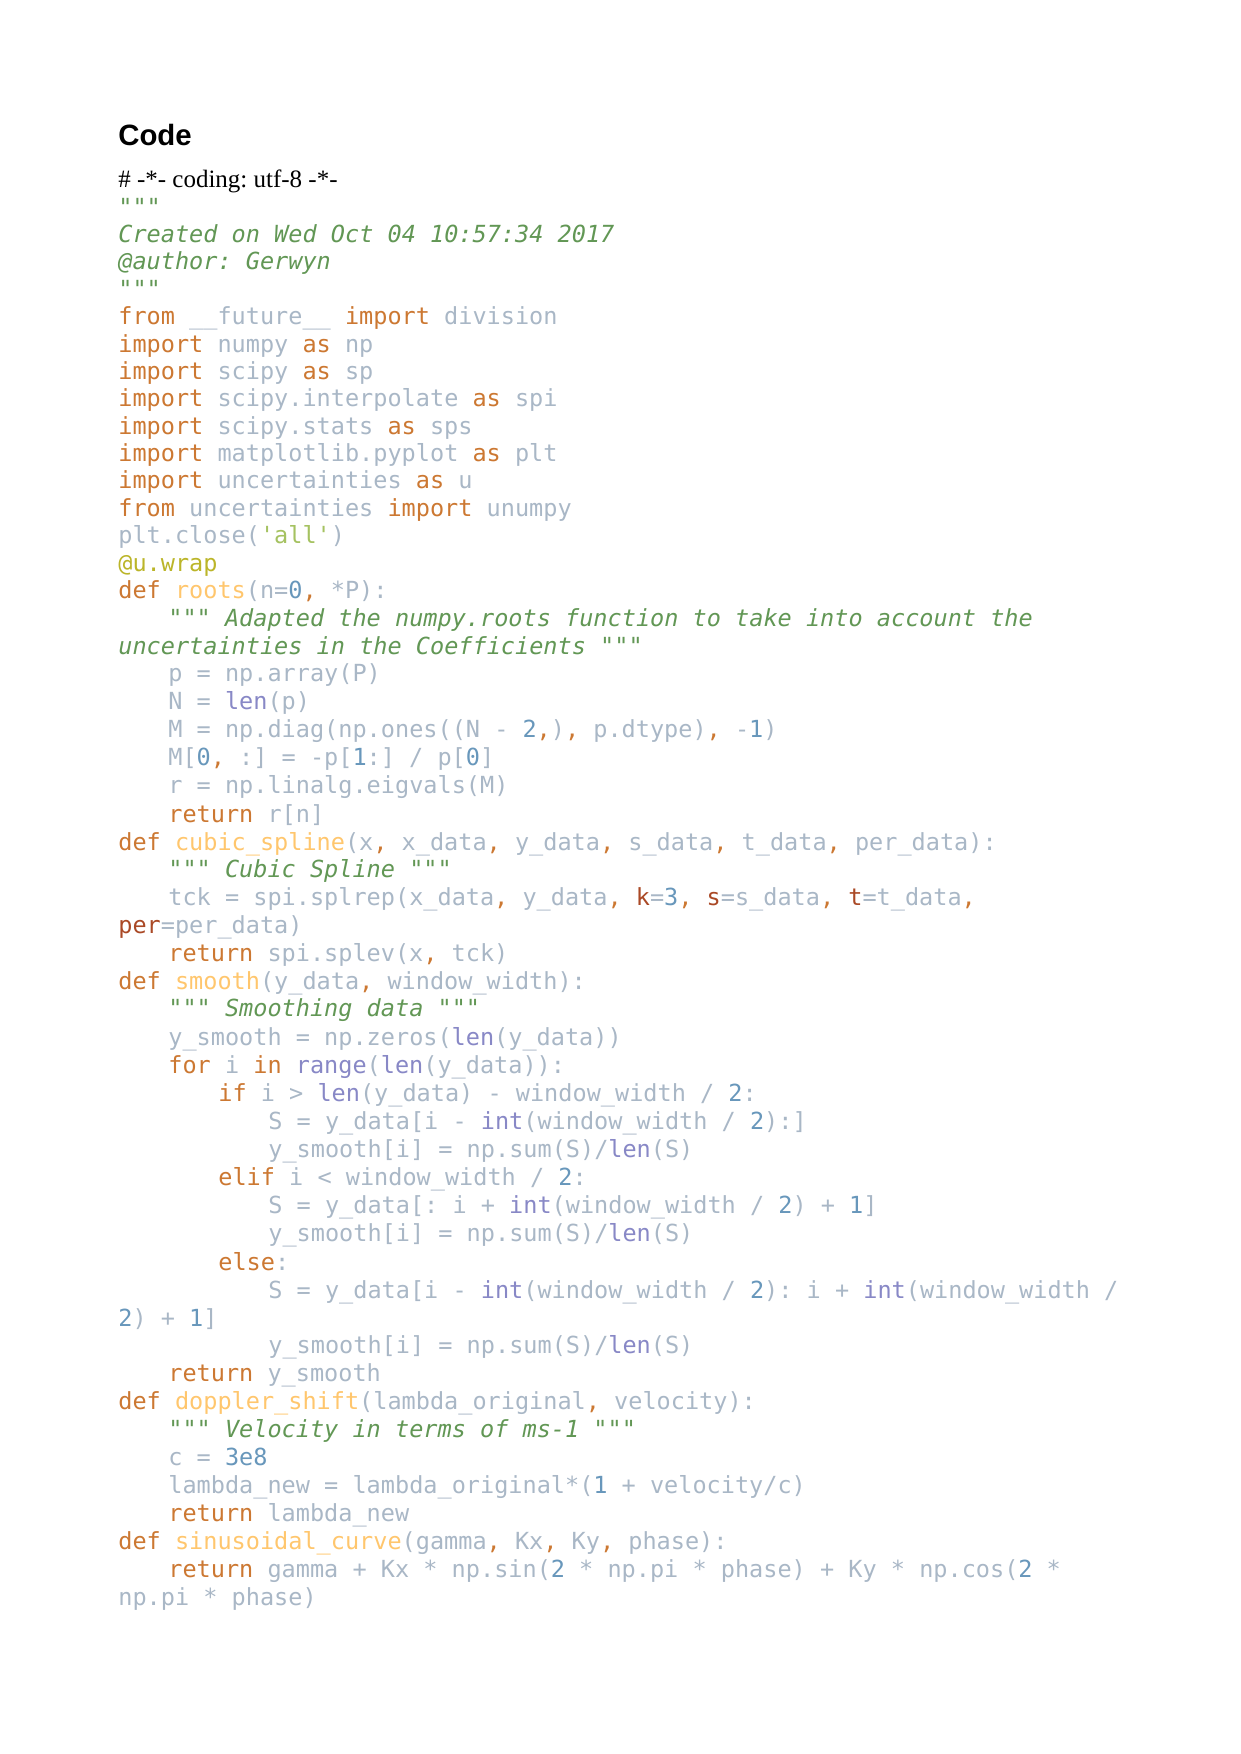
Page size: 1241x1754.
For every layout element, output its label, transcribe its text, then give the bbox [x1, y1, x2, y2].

text c = 3e8 [118, 1443, 1122, 1472]
text """ Adapted the numpy.roots function to take into account the uncertainties in the Coefficients """ [118, 604, 1122, 659]
text M = np.diag(np.ones((N - 2,), p.dtype), -1) [118, 716, 1122, 744]
text def smooth(y_data, window_width): [118, 967, 1122, 995]
text """ Smoothing data """ [118, 995, 1122, 1023]
text from uncertainties import unumpy [118, 494, 1122, 522]
text if i > len(y_data) - window_width / 2: [118, 1079, 1122, 1107]
text import uncertainties as u [118, 467, 1122, 494]
text @author: Gerwyn [118, 248, 1122, 275]
text # -*- coding: utf-8 -*- [118, 164, 1122, 193]
text import matplotlib.pyplot as plt [118, 440, 1122, 467]
text S = y_data[: i + int(window_width / 2) + 1] [118, 1192, 1122, 1220]
text return spi.splev(x, tck) [118, 939, 1122, 967]
text plt.close('all') [118, 522, 1122, 549]
text y_smooth[i] = np.sum(S)/len(S) [118, 1136, 1122, 1164]
text S = y_data[i - int(window_width / 2):] [118, 1107, 1122, 1136]
text for i in range(len(y_data)): [118, 1051, 1122, 1079]
text import numpy as np [118, 330, 1122, 357]
text return y_smooth [118, 1360, 1122, 1388]
text def roots(n=0, *P): [118, 577, 1122, 604]
text N = len(p) [118, 688, 1122, 716]
text """ Velocity in terms of ms-1 """ [118, 1415, 1122, 1443]
text S = y_data[i - int(window_width / 2): i + int(window_width / 2) + 1] [118, 1276, 1122, 1332]
text """ [118, 193, 1122, 221]
text """ Cubic Spline """ [118, 856, 1122, 884]
text elif i < window_width / 2: [118, 1164, 1122, 1192]
text Created on Wed Oct 04 10:57:34 2017 [118, 221, 1122, 248]
text return lambda_new [118, 1500, 1122, 1528]
text lambda_new = lambda_original*(1 + velocity/c) [118, 1472, 1122, 1500]
text """ [118, 275, 1122, 303]
text import scipy as sp [118, 357, 1122, 385]
text M[0, :] = -p[1:] / p[0] [118, 744, 1122, 772]
text tck = spi.splrep(x_data, y_data, k=3, s=s_data, t=t_data, per=per_data) [118, 884, 1122, 939]
text y_smooth[i] = np.sum(S)/len(S) [118, 1220, 1122, 1248]
text p = np.array(P) [118, 659, 1122, 688]
subtitle Code [118, 118, 1122, 152]
text def doppler_shift(lambda_original, velocity): [118, 1388, 1122, 1415]
text r = np.linalg.eigvals(M) [118, 772, 1122, 800]
text def sinusoidal_curve(gamma, Kx, Ky, phase): [118, 1528, 1122, 1555]
text import scipy.stats as sps [118, 412, 1122, 440]
text import scipy.interpolate as spi [118, 385, 1122, 412]
text return gamma + Kx * np.sin(2 * np.pi * phase) + Ky * np.cos(2 * np.pi * phase) [118, 1555, 1122, 1611]
text y_smooth = np.zeros(len(y_data)) [118, 1023, 1122, 1051]
text return r[n] [118, 800, 1122, 828]
text y_smooth[i] = np.sum(S)/len(S) [118, 1332, 1122, 1360]
text def cubic_spline(x, x_data, y_data, s_data, t_data, per_data): [118, 828, 1122, 856]
text from __future__ import division [118, 303, 1122, 330]
text @u.wrap [118, 549, 1122, 577]
text else: [118, 1248, 1122, 1276]
